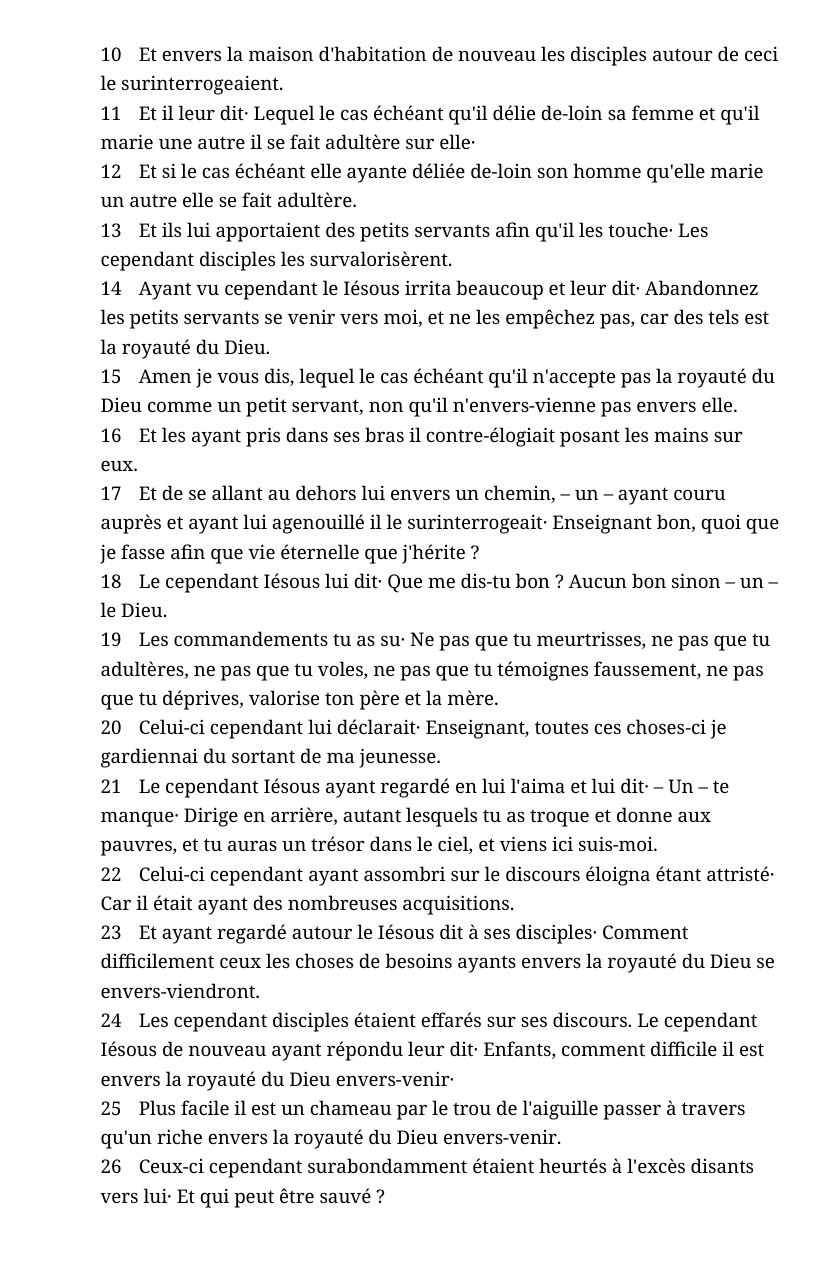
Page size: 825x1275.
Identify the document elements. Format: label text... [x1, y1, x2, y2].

text 10 Et envers la maison d'habitation de nouveau les disciples autour de ceci le surinterrogeaient. 11 Et il leur dit· Lequel le cas échéant qu'il délie de-loin sa femme et qu'il marie une autre il se fait adultère sur elle· 12 Et si le cas échéant elle ayante déliée de-loin son homme qu'elle marie un autre elle se fait adultère. 13 Et ils lui apportaient des petits servants afin qu'il les touche· Les cependant disciples les survalorisèrent. 14 Ayant vu cependant le Iésous irrita beaucoup et leur dit· Abandonnez les petits servants se venir vers moi, et ne les empêchez pas, car des tels est la royauté du Dieu. 15 Amen je vous dis, lequel le cas échéant qu'il n'accepte pas la royauté du Dieu comme un petit servant, non qu'il n'envers-vienne pas envers elle. 16 Et les ayant pris dans ses bras il contre-élogiait posant les mains sur eux. 17 Et de se allant au dehors lui envers un chemin, – un – ayant couru auprès et ayant lui agenouillé il le surinterrogeait· Enseignant bon, quoi que je fasse afin que vie éternelle que j'hérite ? 18 Le cependant Iésous lui dit· Que me dis-tu bon ? Aucun bon sinon – un – le Dieu. 19 Les commandements tu as su· Ne pas que tu meurtrisses, ne pas que tu adultères, ne pas que tu voles, ne pas que tu témoignes faussement, ne pas que tu déprives, valorise ton père et la mère. 20 Celui-ci cependant lui déclarait· Enseignant, toutes ces choses-ci je gardiennai du sortant de ma jeunesse. 21 Le cependant Iésous ayant regardé en lui l'aima et lui dit· – Un – te manque· Dirige en arrière, autant lesquels tu as troque et donne aux pauvres, et tu auras un trésor dans le ciel, et viens ici suis-moi. 22 Celui-ci cependant ayant assombri sur le discours éloigna étant attristé· Car il était ayant des nombreuses acquisitions. 23 Et ayant regardé autour le Iésous dit à ses disciples· Comment difficilement ceux les choses de besoins ayants envers la royauté du Dieu se envers-viendront. 24 Les cependant disciples étaient effarés sur ses discours. Le cependant Iésous de nouveau ayant répondu leur dit· Enfants, comment difficile il est envers la royauté du Dieu envers-venir· 25 Plus facile il est un chameau par le trou de l'aiguille passer à travers qu'un riche envers la royauté du Dieu envers-venir. 26 Ceux-ci cependant surabondamment étaient heurtés à l'excès disants vers lui· Et qui peut être sauvé ? [100, 41, 784, 1208]
